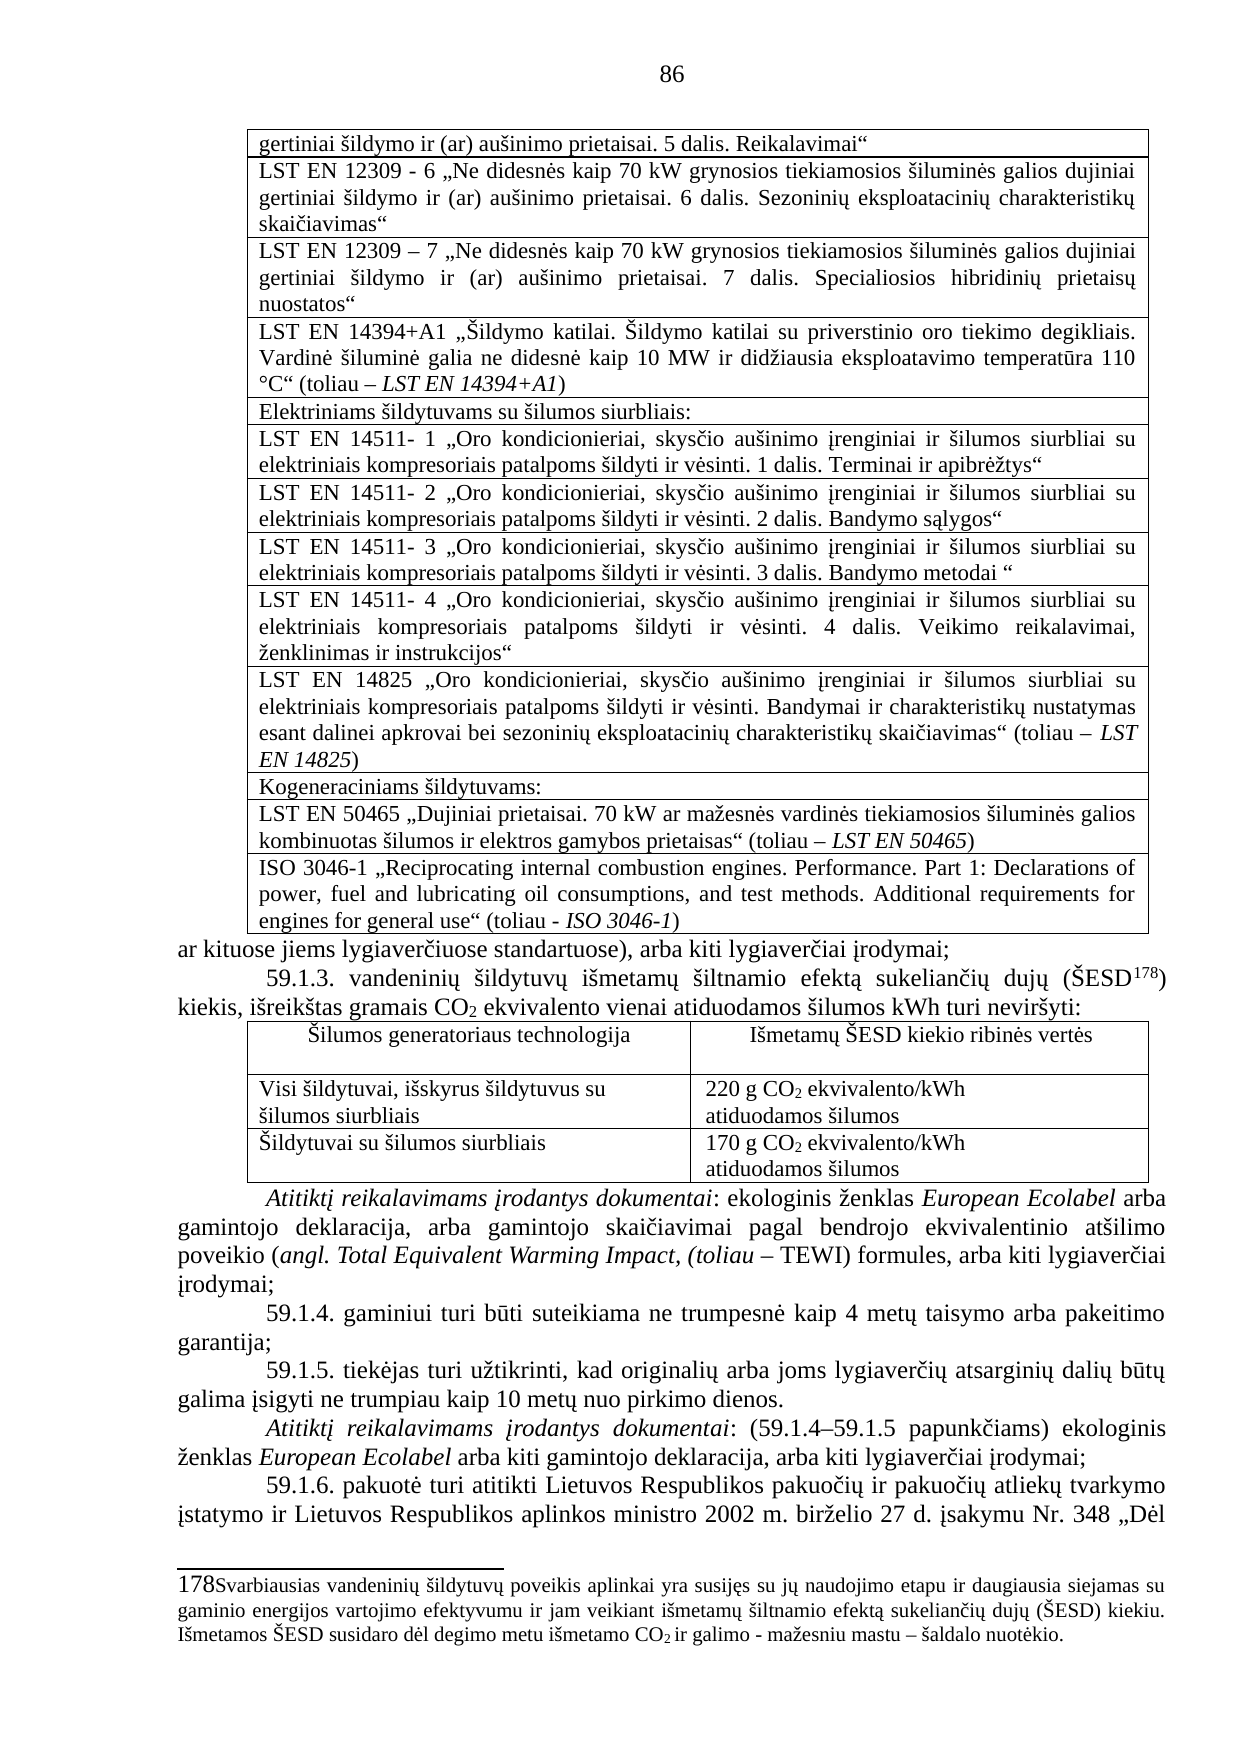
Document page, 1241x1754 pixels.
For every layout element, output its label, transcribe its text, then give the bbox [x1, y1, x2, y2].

text 59.1.4. gaminiui turi būti suteikiama ne trumpesnė kaip 4 metų taisymo arba pakeitimo garantija; [177, 1298, 1166, 1355]
text 59.1.6. pakuotė turi atitikti Lietuvos Respublikos pakuočių ir pakuočių atliekų tvarkymo įstatymo ir Lietuvos Respublikos aplinkos ministro 2002 m. birželio 27 d. įsakymu Nr. 348 „Dėl [177, 1470, 1166, 1528]
text Svarbiausias vandeninių šildytuvų poveikis aplinkai yra susijęs su jų naudojimo etapu ir daugiausia siejamas su gaminio energijos vartojimo efektyvumu ir jam veikiant išmetamų šiltnamio efektą sukeliančių dujų (ŠESD) kiekiu. Išmetamos ŠESD susidaro dėl degimo metu išmetamo CO2 ir galimo - mažesniu mastu – šaldalo nuotėkio. [177, 1569, 1166, 1646]
text Atitiktį reikalavimams įrodantys dokumentai: (59.1.4–59.1.5 papunkčiams) ekologinis ženklas European Ecolabel arba kiti gamintojo deklaracija, arba kiti lygiaverčiai įrodymai; [177, 1413, 1166, 1470]
table_cell Šildytuvai su šilumos siurbliais [248, 1129, 690, 1182]
text 59.1.5. tiekėjas turi užtikrinti, kad originalių arba joms lygiaverčių atsarginių dalių būtų galima įsigyti ne trumpiau kaip 10 metų nuo pirkimo dienos. [177, 1355, 1166, 1413]
text ar kituose jiems lygiaverčiuose standartuose), arba kiti lygiaverčiai įrodymai; [177, 934, 1166, 963]
table_cell LST EN 14394+A1 „Šildymo katilai. Šildymo katilai su priverstinio oro tiekimo degikliais. Vardinė šiluminė galia ne didesnė kaip 10 MW ir didžiausia eksploatavimo temperatūra 110 °C“ (toliau – LST EN 14394+A1) [248, 318, 1148, 397]
table_header Šilumos generatoriaus technologija [248, 1022, 690, 1074]
table_cell LST EN 14511- 2 „Oro kondicionieriai, skysčio aušinimo įrenginiai ir šilumos siurbliai su elektriniais kompresoriais patalpoms šildyti ir vėsinti. 2 dalis. Bandymo sąlygos“ [248, 479, 1148, 532]
text 59.1.3. vandeninių šildytuvų išmetamų šiltnamio efektą sukeliančių dujų (ŠESD) kiekis, išreikštas gramais CO2 ekvivalento vienai atiduodamos šilumos kWh turi neviršyti: [177, 963, 1166, 1021]
table_cell Kogeneraciniams šildytuvams: [248, 773, 1148, 799]
table_cell Visi šildytuvai, išskyrus šildytuvus su šilumos siurbliais [248, 1075, 690, 1128]
table_cell LST EN 14511- 1 „Oro kondicionieriai, skysčio aušinimo įrenginiai ir šilumos siurbliai su elektriniais kompresoriais patalpoms šildyti ir vėsinti. 1 dalis. Terminai ir apibrėžtys“ [248, 425, 1148, 478]
table_header Išmetamų ŠESD kiekio ribinės vertės [691, 1022, 1148, 1074]
table_cell Elektriniams šildytuvams su šilumos siurbliais: [248, 398, 1148, 424]
table_cell LST EN 14511- 4 „Oro kondicionieriai, skysčio aušinimo įrenginiai ir šilumos siurbliai su elektriniais kompresoriais patalpoms šildyti ir vėsinti. 4 dalis. Veikimo reikalavimai, ženklinimas ir instrukcijos“ [248, 586, 1148, 666]
table_cell LST EN 12309 - 6 „Ne didesnės kaip 70 kW grynosios tiekiamosios šiluminės galios dujiniai gertiniai šildymo ir (ar) aušinimo prietaisai. 6 dalis. Sezoninių eksploatacinių charakteristikų skaičiavimas“ [248, 158, 1148, 237]
table_cell 220 g CO2 ekvivalento/kWh atiduodamos šilumos [691, 1075, 1148, 1128]
table_cell LST EN 50465 „Dujiniai prietaisai. 70 kW ar mažesnės vardinės tiekiamosios šiluminės galios kombinuotas šilumos ir elektros gamybos prietaisas“ (toliau – LST EN 50465) [248, 800, 1148, 853]
text Atitiktį reikalavimams įrodantys dokumentai: ekologinis ženklas European Ecolabel arba gamintojo deklaracija, arba gamintojo skaičiavimai pagal bendrojo ekvivalentinio atšilimo poveikio (angl. Total Equivalent Warming Impact, (toliau – TEWI) formules, arba kiti lygiaverčiai įrodymai; [177, 1183, 1166, 1298]
table_cell LST EN 14511- 3 „Oro kondicionieriai, skysčio aušinimo įrenginiai ir šilumos siurbliai su elektriniais kompresoriais patalpoms šildyti ir vėsinti. 3 dalis. Bandymo metodai “ [248, 533, 1148, 585]
table_cell ISO 3046-1 „Reciprocating internal combustion engines. Performance. Part 1: Declarations of power, fuel and lubricating oil consumptions, and test methods. Additional requirements for engines for general use“ (toliau - ISO 3046-1) [248, 854, 1148, 933]
table_cell 170 g CO2 ekvivalento/kWh atiduodamos šilumos [691, 1129, 1148, 1182]
table_cell gertiniai šildymo ir (ar) aušinimo prietaisai. 5 dalis. Reikalavimai“ [248, 130, 1148, 156]
table_cell LST EN 12309 – 7 „Ne didesnės kaip 70 kW grynosios tiekiamosios šiluminės galios dujiniai gertiniai šildymo ir (ar) aušinimo prietaisai. 7 dalis. Specialiosios hibridinių prietaisų nuostatos“ [248, 238, 1148, 317]
table_cell LST EN 14825 „Oro kondicionieriai, skysčio aušinimo įrenginiai ir šilumos siurbliai su elektriniais kompresoriais patalpoms šildyti ir vėsinti. Bandymai ir charakteristikų nustatymas esant dalinei apkrovai bei sezoninių eksploatacinių charakteristikų skaičiavimas“ (toliau – LST EN 14825) [248, 667, 1148, 772]
